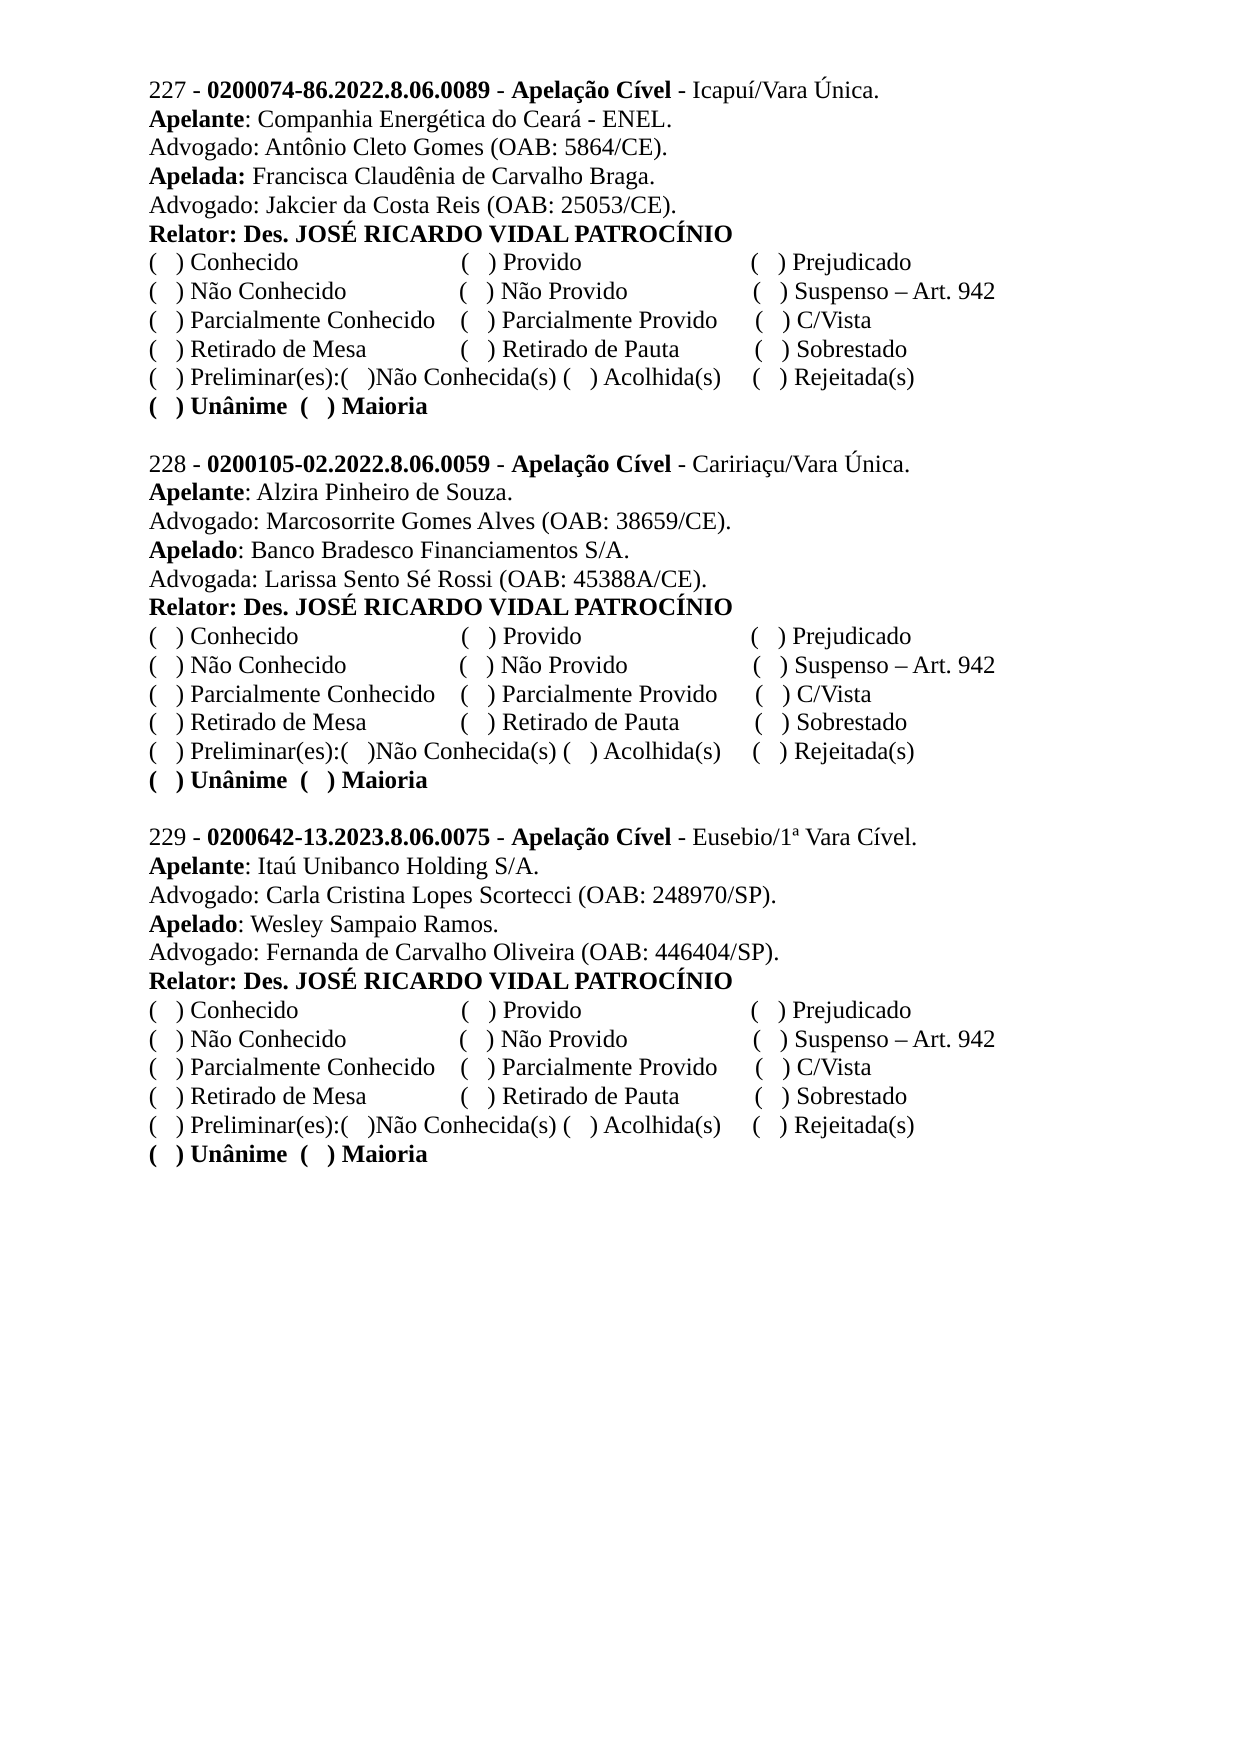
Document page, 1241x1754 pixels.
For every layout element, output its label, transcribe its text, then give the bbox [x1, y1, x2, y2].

text ( ) Não Conhecido ( ) Não Provido ( ) Suspenso – Art. 942 [148, 650, 1158, 679]
text ( ) Não Conhecido ( ) Não Provido ( ) Suspenso – Art. 942 [148, 276, 1158, 305]
text ( ) Retirado de Mesa ( ) Retirado de Pauta ( ) Sobrestado [148, 1081, 1158, 1110]
text ( ) Conhecido ( ) Provido ( ) Prejudicado [148, 247, 1141, 276]
text ( ) Unânime ( ) Maioria [148, 765, 1158, 794]
text 229 - 0200642-13.2023.8.06.0075 - Apelação Cível - Eusebio/1ª Vara Cível. [148, 822, 1141, 851]
text ( ) Preliminar(es):( )Não Conhecida(s) ( ) Acolhida(s) ( ) Rejeitada(s) [148, 736, 1158, 765]
text ( ) Retirado de Mesa ( ) Retirado de Pauta ( ) Sobrestado [148, 334, 1158, 362]
text ( ) Preliminar(es):( )Não Conhecida(s) ( ) Acolhida(s) ( ) Rejeitada(s) [148, 1110, 1158, 1139]
text Advogada: Larissa Sento Sé Rossi (OAB: 45388A/CE). [148, 564, 1141, 592]
text Relator: Des. JOSÉ RICARDO VIDAL PATROCÍNIO [148, 966, 1141, 995]
text ( ) Parcialmente Conhecido ( ) Parcialmente Provido ( ) C/Vista [148, 1052, 1158, 1081]
text Apelada: Francisca Claudênia de Carvalho Braga. [148, 161, 1141, 190]
text Apelado: Banco Bradesco Financiamentos S/A. [148, 535, 1141, 564]
text Advogado: Antônio Cleto Gomes (OAB: 5864/CE). [148, 132, 1141, 161]
text Relator: Des. JOSÉ RICARDO VIDAL PATROCÍNIO [148, 592, 1141, 621]
text ( ) Não Conhecido ( ) Não Provido ( ) Suspenso – Art. 942 [148, 1024, 1158, 1052]
text ( ) Conhecido ( ) Provido ( ) Prejudicado [148, 621, 1141, 650]
text Apelante: Itaú Unibanco Holding S/A. [148, 851, 1141, 880]
text Advogado: Fernanda de Carvalho Oliveira (OAB: 446404/SP). [148, 937, 1141, 966]
text Apelante: Companhia Energética do Ceará - ENEL. [148, 104, 1141, 132]
text Advogado: Marcosorrite Gomes Alves (OAB: 38659/CE). [148, 506, 1141, 535]
text Apelante: Alzira Pinheiro de Souza. [148, 477, 1141, 506]
text ( ) Unânime ( ) Maioria [148, 391, 1158, 420]
text ( ) Retirado de Mesa ( ) Retirado de Pauta ( ) Sobrestado [148, 707, 1158, 736]
text Apelado: Wesley Sampaio Ramos. [148, 909, 1141, 937]
text Advogado: Carla Cristina Lopes Scortecci (OAB: 248970/SP). [148, 880, 1141, 909]
text ( ) Parcialmente Conhecido ( ) Parcialmente Provido ( ) C/Vista [148, 305, 1158, 334]
text Advogado: Jakcier da Costa Reis (OAB: 25053/CE). [148, 190, 1141, 219]
text 228 - 0200105-02.2022.8.06.0059 - Apelação Cível - Caririaçu/Vara Única. [148, 449, 1141, 477]
text ( ) Preliminar(es):( )Não Conhecida(s) ( ) Acolhida(s) ( ) Rejeitada(s) [148, 362, 1158, 391]
text ( ) Conhecido ( ) Provido ( ) Prejudicado [148, 995, 1141, 1024]
text Relator: Des. JOSÉ RICARDO VIDAL PATROCÍNIO [148, 219, 1141, 247]
text 227 - 0200074-86.2022.8.06.0089 - Apelação Cível - Icapuí/Vara Única. [148, 75, 1141, 104]
text ( ) Unânime ( ) Maioria [148, 1139, 1158, 1167]
text ( ) Parcialmente Conhecido ( ) Parcialmente Provido ( ) C/Vista [148, 679, 1158, 707]
